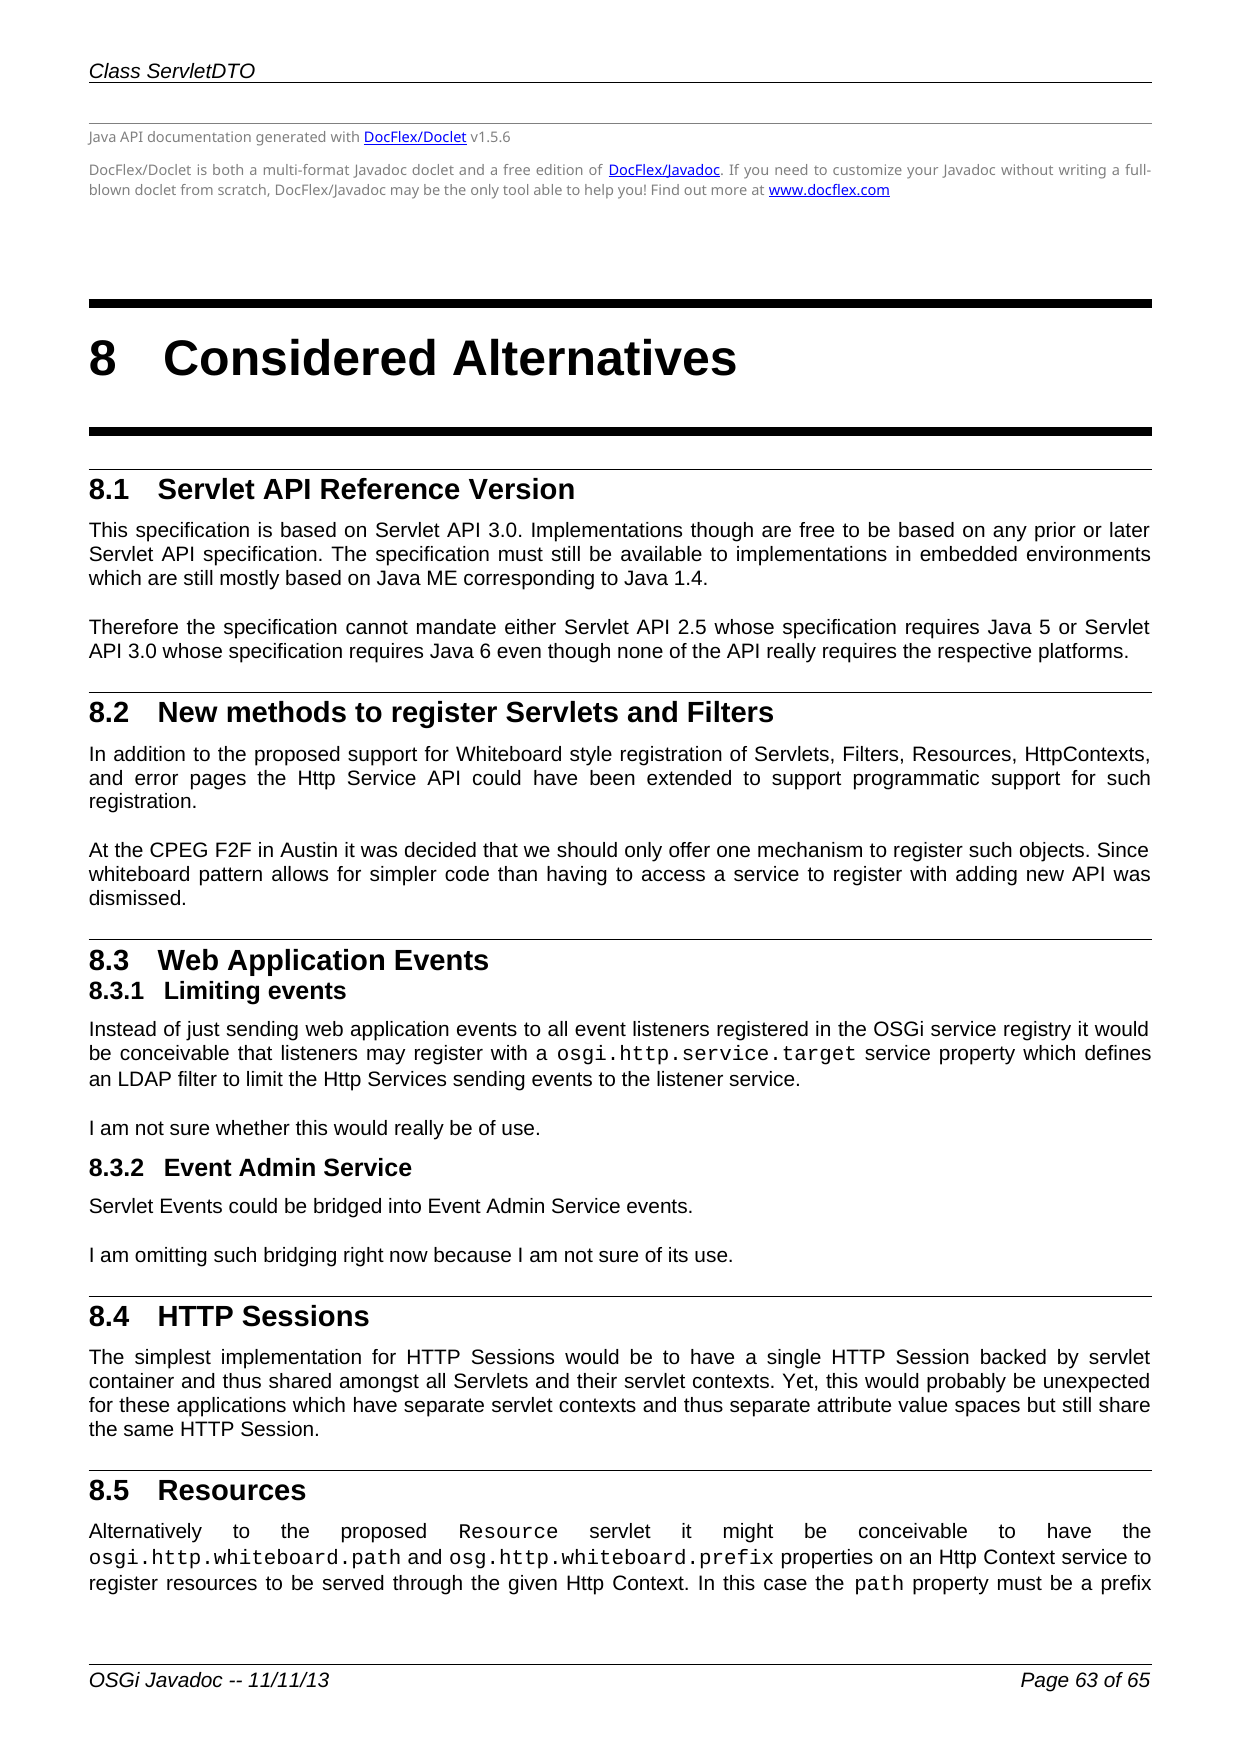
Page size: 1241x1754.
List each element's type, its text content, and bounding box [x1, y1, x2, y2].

text The simplest implementation for HTTP Sessions would be to have a single HTTP Session backed by servlet container and thus shared amongst all Servlets and their servlet contexts. Yet, this would probably be unexpected for these applications which have separate servlet contexts and thus separate attribute value spaces but still share the same HTTP Session. [88, 1345, 1152, 1441]
subtitle Limiting events [88, 976, 1152, 1005]
text This specification is based on Servlet API 3.0. Implementations though are free to be based on any prior or later Servlet API specification. The specification must still be available to implementations in embedded environments which are still mostly based on Java ME corresponding to Java 1.4. [88, 518, 1152, 590]
text DocFlex/Doclet is both a multi-format Javadoc doclet and a free edition of DocFlex/Javadoc. If you need to customize your Javadoc without writing a full-blown doclet from scratch, DocFlex/Javadoc may be the only tool able to help you! Find out more at www.docflex.com [88, 159, 1152, 199]
text Servlet Events could be bridged into Event Admin Service events. [88, 1194, 1152, 1218]
subtitle Event Admin Service [88, 1152, 1152, 1181]
subtitle Considered Alternatives [88, 300, 1152, 436]
subtitle Servlet API Reference Version [88, 470, 1152, 506]
text I am omitting such bridging right now because I am not sure of its use. [88, 1243, 1152, 1267]
subtitle Web Application Events [88, 940, 1152, 976]
subtitle Resources [88, 1471, 1152, 1507]
text Instead of just sending web application events to all event listeners registered in the OSGi service registry it would be conceivable that listeners may register with a osgi.http.service.target service property which defines an LDAP filter to limit the Http Services sending events to the listener service. [88, 1017, 1152, 1091]
text Java API documentation generated with DocFlex/Doclet v1.5.6 [88, 124, 1152, 147]
text At the CPEG F2F in Austin it was decided that we should only offer one mechanism to register such objects. Since whiteboard pattern allows for simpler code than having to access a service to register with adding new API was dismissed. [88, 838, 1152, 910]
text In addition to the proposed support for Whiteboard style registration of Servlets, Filters, Resources, HttpContexts, and error pages the Http Service API could have been extended to support programmatic support for such registration. [88, 741, 1152, 813]
text I am not sure whether this would really be of use. [88, 1116, 1152, 1140]
subtitle HTTP Sessions [88, 1297, 1152, 1332]
text Therefore the specification cannot mandate either Servlet API 2.5 whose specification requires Java 5 or Servlet API 3.0 whose specification requires Java 6 even though none of the API really requires the respective platforms. [88, 615, 1152, 663]
text Alternatively to the proposed Resource servlet it might be conceivable to have the osgi.http.whiteboard.path and osg.http.whiteboard.prefix properties on an Http Context service to register resources to be served through the given Http Context. In this case the path property must be a prefix [88, 1519, 1152, 1597]
subtitle New methods to register Servlets and Filters [88, 693, 1152, 729]
